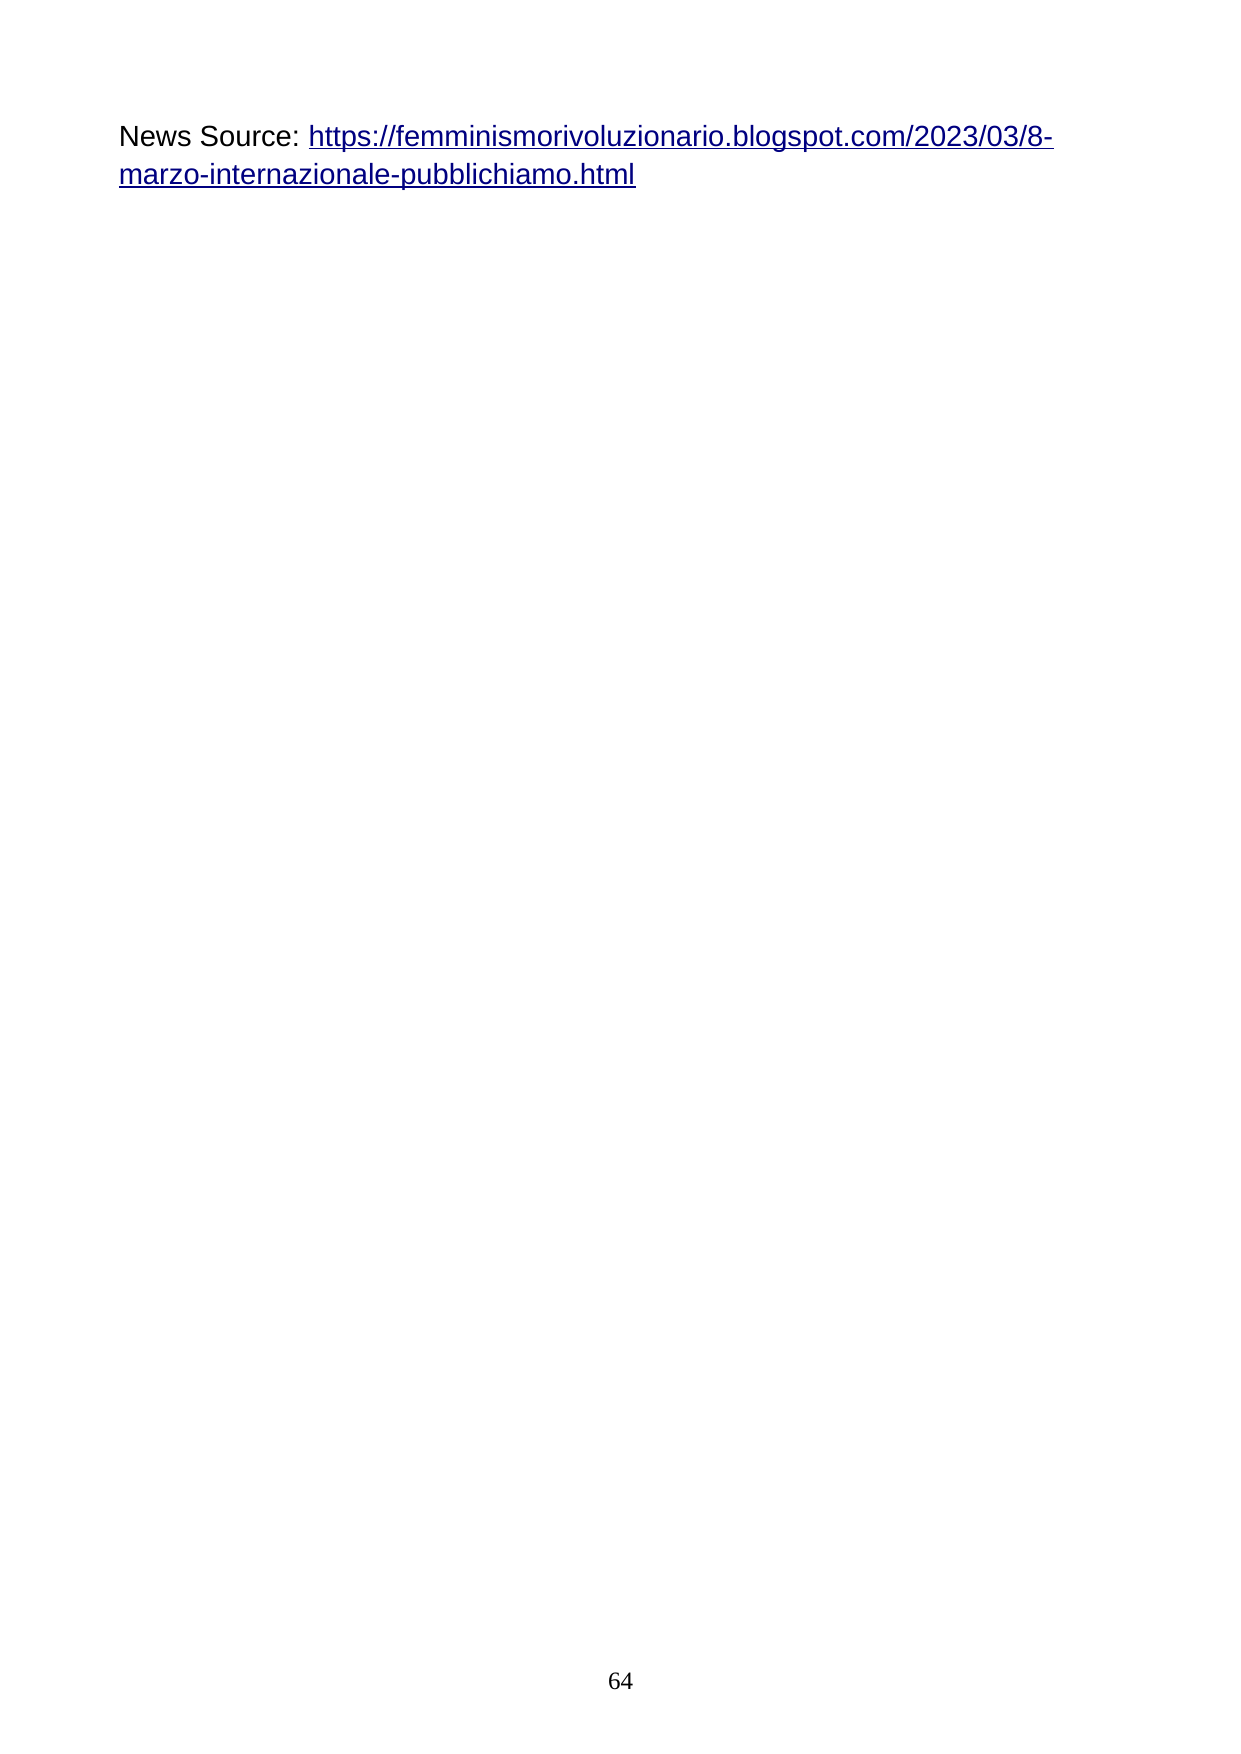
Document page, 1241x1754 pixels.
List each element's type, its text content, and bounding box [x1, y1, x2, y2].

text News Source: https://femminismorivoluzionario.blogspot.com/2023/03/8-marzo-internazionale-pubblichiamo.html [118, 118, 1122, 191]
